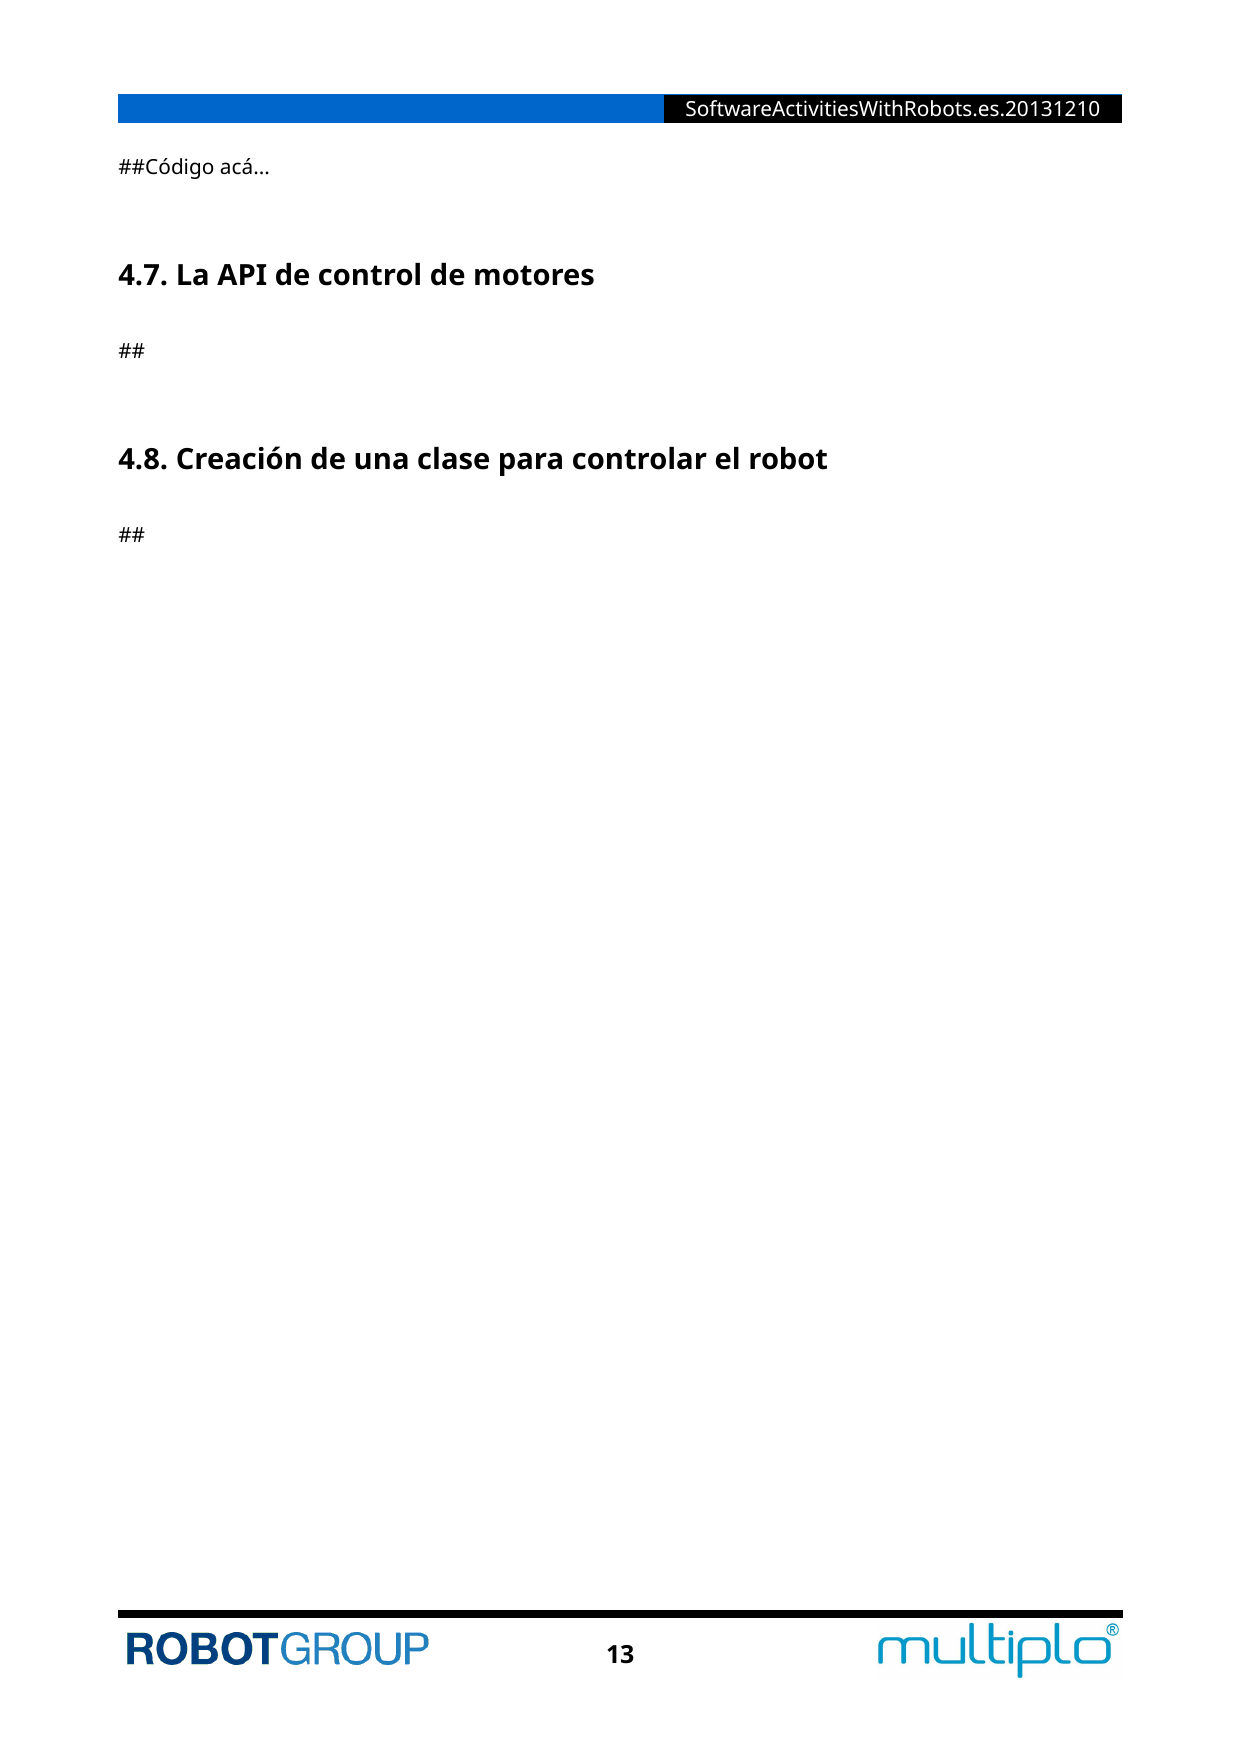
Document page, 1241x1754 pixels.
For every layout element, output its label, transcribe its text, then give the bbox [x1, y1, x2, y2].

picture [877, 1622, 1123, 1679]
text ## [118, 336, 1122, 365]
text 4.8. Creación de una clase para controlar el robot [118, 438, 1122, 478]
text ##Código acá... [118, 152, 1122, 181]
text 4.7. La API de control de motores [118, 254, 1122, 294]
text ## [118, 520, 1122, 548]
picture [118, 1622, 434, 1673]
